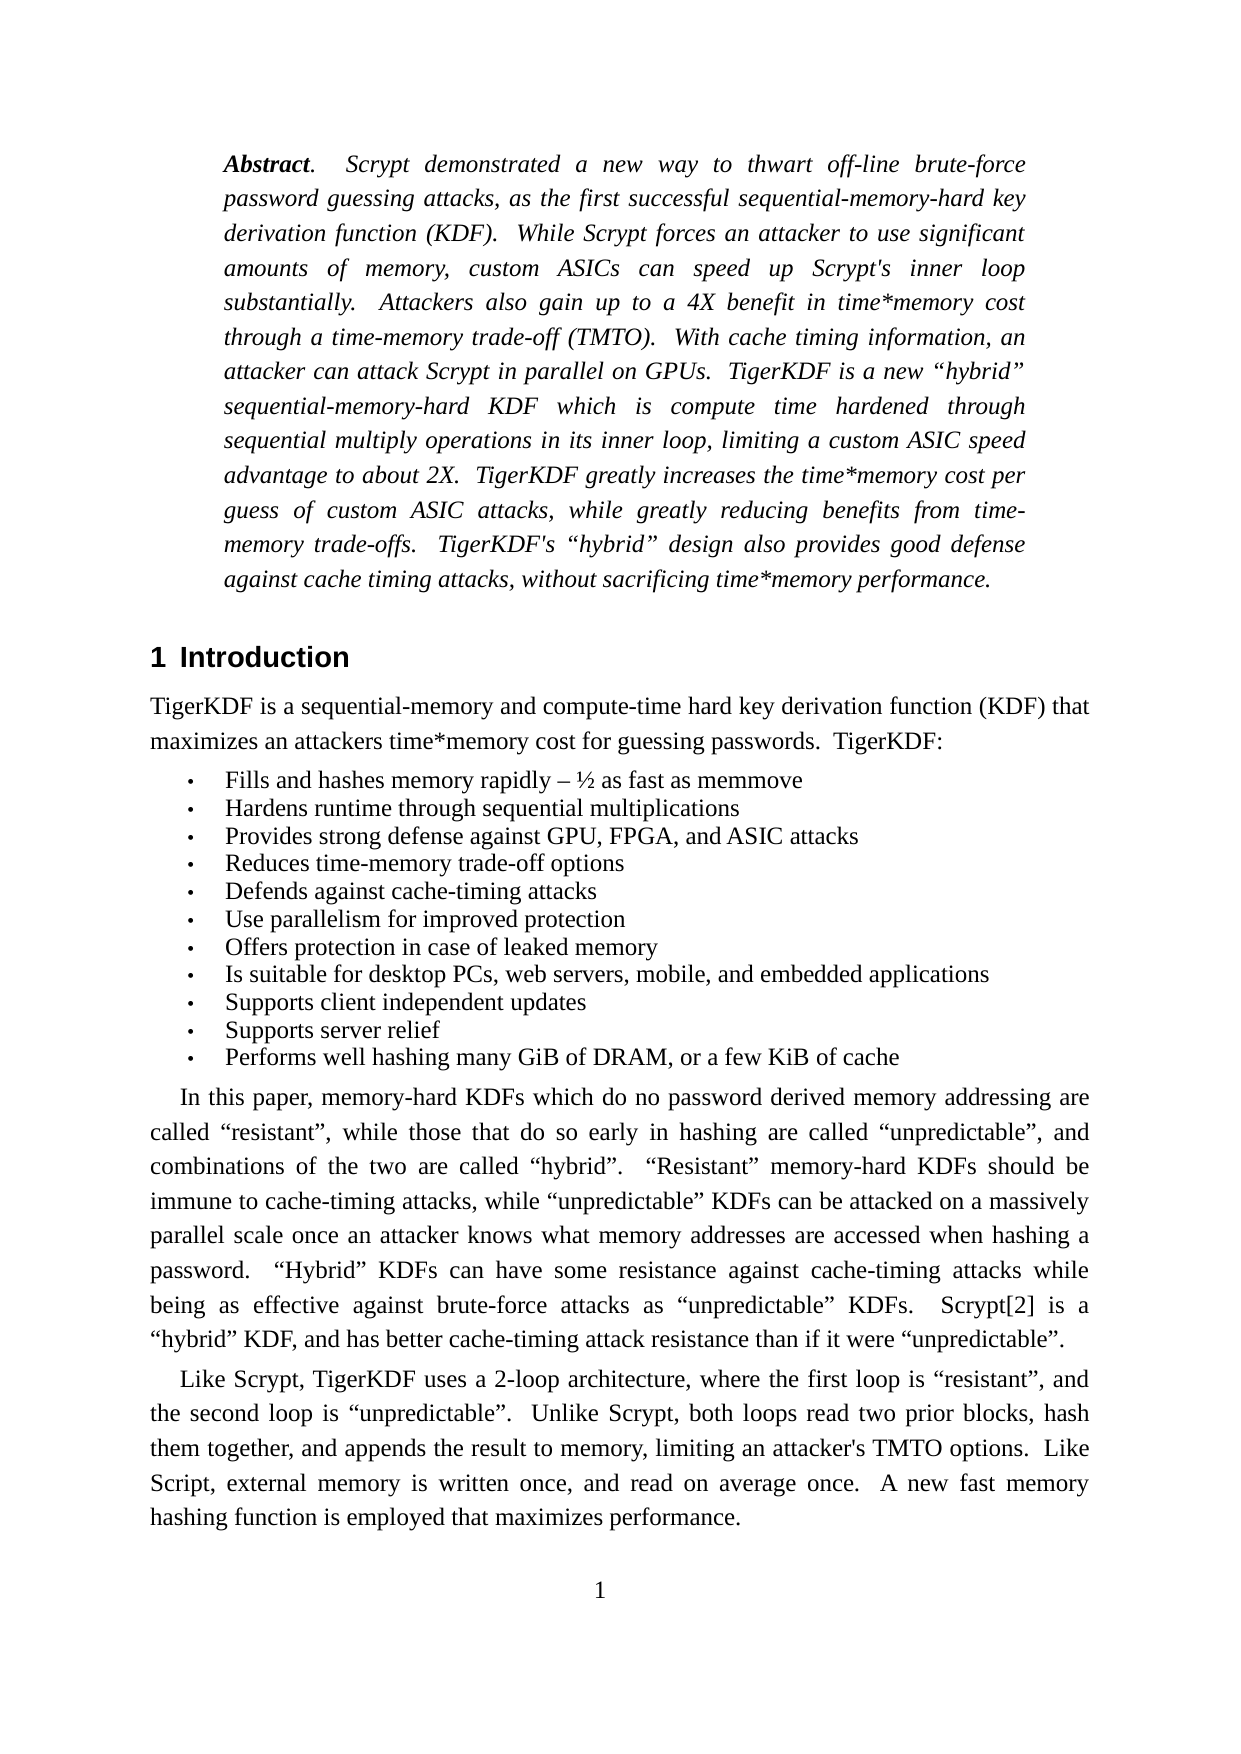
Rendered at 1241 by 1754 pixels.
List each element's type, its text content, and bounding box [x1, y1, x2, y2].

list Offers protection in case of leaked memory [187, 933, 1091, 960]
text In this paper, memory-hard KDFs which do no password derived memory addressing are called “resistant”, while those that do so early in hashing are called “unpredictable”, and combinations of the two are called “hybrid”. “Resistant” memory-hard KDFs should be immune to cache-timing attacks, while “unpredictable” KDFs can be attacked on a massively parallel scale once an attacker knows what memory addresses are accessed when hashing a password. “Hybrid” KDFs can have some resistance against cache-timing attacks while being as effective against brute-force attacks as “unpredictable” KDFs. Scrypt[2] is a “hybrid” KDF, and has better cache-timing attack resistance than if it were “unpredictable”. [150, 1083, 1091, 1353]
list Use parallelism for improved protection [187, 905, 1091, 933]
list Is suitable for desktop PCs, web servers, mobile, and embedded applications [187, 960, 1091, 988]
list Defends against cache-timing attacks [187, 877, 1091, 905]
list Reduces time-memory trade-off options [187, 849, 1091, 877]
list Hardens runtime through sequential multiplications [187, 794, 1091, 822]
list Fills and hashes memory rapidly – ½ as fast as memmove [187, 766, 1091, 794]
list Performs well hashing many GiB of DRAM, or a few KiB of cache [187, 1043, 1091, 1071]
list Supports server relief [187, 1016, 1091, 1043]
text Like Scrypt, TigerKDF uses a 2-loop architecture, where the first loop is “resistant”, and the second loop is “unpredictable”. Unlike Scrypt, both loops read two prior blocks, hash them together, and appends the result to memory, limiting an attacker's TMTO options. Like Script, external memory is written once, and read on average once. A new fast memory hashing function is employed that maximizes performance. [150, 1365, 1091, 1531]
list Supports client independent updates [187, 988, 1091, 1016]
text TigerKDF is a sequential-memory and compute-time hard key derivation function (KDF) that maximizes an attackers time*memory cost for guessing passwords. TigerKDF: [150, 692, 1091, 754]
list Provides strong defense against GPU, FPGA, and ASIC attacks [187, 822, 1091, 849]
subtitle Introduction [150, 641, 1091, 674]
text Abstract. Scrypt demonstrated a new way to thwart off-line brute-force password guessing attacks, as the first successful sequential-memory-hard key derivation function (KDF). While Scrypt forces an attacker to use significant amounts of memory, custom ASICs can speed up Scrypt's inner loop substantially. Attackers also gain up to a 4X benefit in time*memory cost through a time-memory trade-off (TMTO). With cache timing information, an attacker can attack Scrypt in parallel on GPUs. TigerKDF is a new “hybrid” sequential-memory-hard KDF which is compute time hardened through sequential multiply operations in its inner loop, limiting a custom ASIC speed advantage to about 2X. TigerKDF greatly increases the time*memory cost per guess of custom ASIC attacks, while greatly reducing benefits from time-memory trade-offs. TigerKDF's “hybrid” design also provides good defense against cache timing attacks, without sacrificing time*memory performance. [223, 150, 1029, 593]
